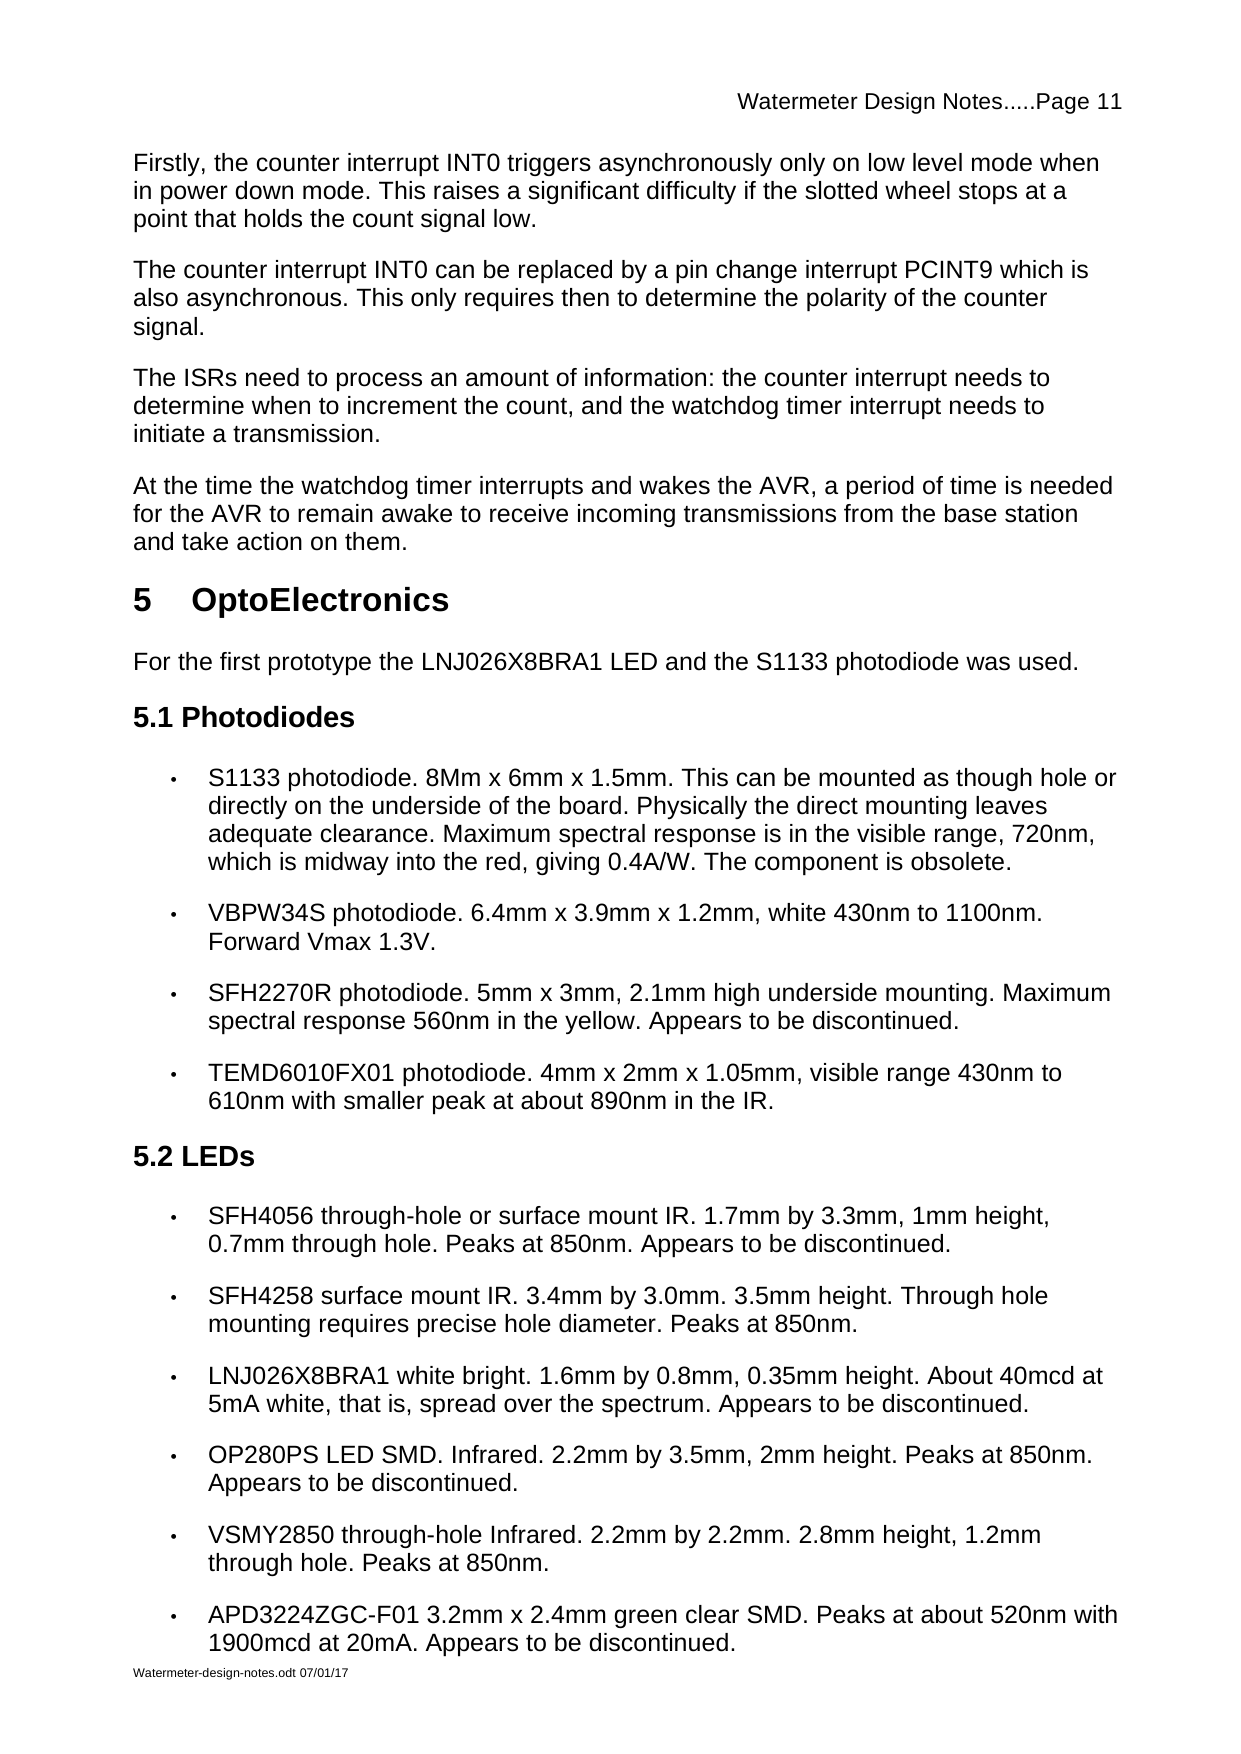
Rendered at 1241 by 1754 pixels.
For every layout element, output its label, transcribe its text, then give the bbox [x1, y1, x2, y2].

subtitle LEDs [133, 1139, 1123, 1172]
text Firstly, the counter interrupt INT0 triggers asynchronously only on low level mode when in power down mode. This raises a significant difficulty if the slotted wheel stops at a point that holds the count signal low. [133, 149, 1123, 233]
list VSMY2850 through-hole Infrared. 2.2mm by 2.2mm. 2.8mm height, 1.2mm through hole. Peaks at 850nm. [170, 1521, 1123, 1577]
list SFH4258 surface mount IR. 3.4mm by 3.0mm. 3.5mm height. Through hole mounting requires precise hole diameter. Peaks at 850nm. [170, 1282, 1123, 1338]
subtitle Photodiodes [133, 701, 1123, 733]
list VBPW34S photodiode. 6.4mm x 3.9mm x 1.2mm, white 430nm to 1100nm. Forward Vmax 1.3V. [170, 899, 1123, 955]
subtitle OptoElectronics [133, 581, 1123, 618]
text The ISRs need to process an amount of information: the counter interrupt needs to determine when to increment the count, and the watchdog timer interrupt needs to initiate a transmission. [133, 364, 1123, 448]
list S1133 photodiode. 8Mm x 6mm x 1.5mm. This can be mounted as though hole or directly on the underside of the board. Physically the direct mounting leaves adequate clearance. Maximum spectral response is in the visible range, 720nm, which is midway into the red, giving 0.4A/W. The component is obsolete. [170, 764, 1123, 876]
text For the first prototype the LNJ026X8BRA1 LED and the S1133 photodiode was used. [133, 648, 1123, 676]
text At the time the watchdog timer interrupts and wakes the AVR, a period of time is needed for the AVR to remain awake to receive incoming transmissions from the base station and take action on them. [133, 472, 1123, 556]
list LNJ026X8BRA1 white bright. 1.6mm by 0.8mm, 0.35mm height. About 40mcd at 5mA white, that is, spread over the spectrum. Appears to be discontinued. [170, 1362, 1123, 1418]
list OP280PS LED SMD. Infrared. 2.2mm by 3.5mm, 2mm height. Peaks at 850nm. Appears to be discontinued. [170, 1441, 1123, 1497]
list TEMD6010FX01 photodiode. 4mm x 2mm x 1.05mm, visible range 430nm to 610nm with smaller peak at about 890nm in the IR. [170, 1059, 1123, 1115]
list SFH2270R photodiode. 5mm x 3mm, 2.1mm high underside mounting. Maximum spectral response 560nm in the yellow. Appears to be discontinued. [170, 979, 1123, 1035]
list APD3224ZGC-F01 3.2mm x 2.4mm green clear SMD. Peaks at about 520nm with 1900mcd at 20mA. Appears to be discontinued. [170, 1601, 1123, 1657]
text The counter interrupt INT0 can be replaced by a pin change interrupt PCINT9 which is also asynchronous. This only requires then to determine the polarity of the counter signal. [133, 256, 1123, 340]
list SFH4056 through-hole or surface mount IR. 1.7mm by 3.3mm, 1mm height, 0.7mm through hole. Peaks at 850nm. Appears to be discontinued. [170, 1202, 1123, 1258]
